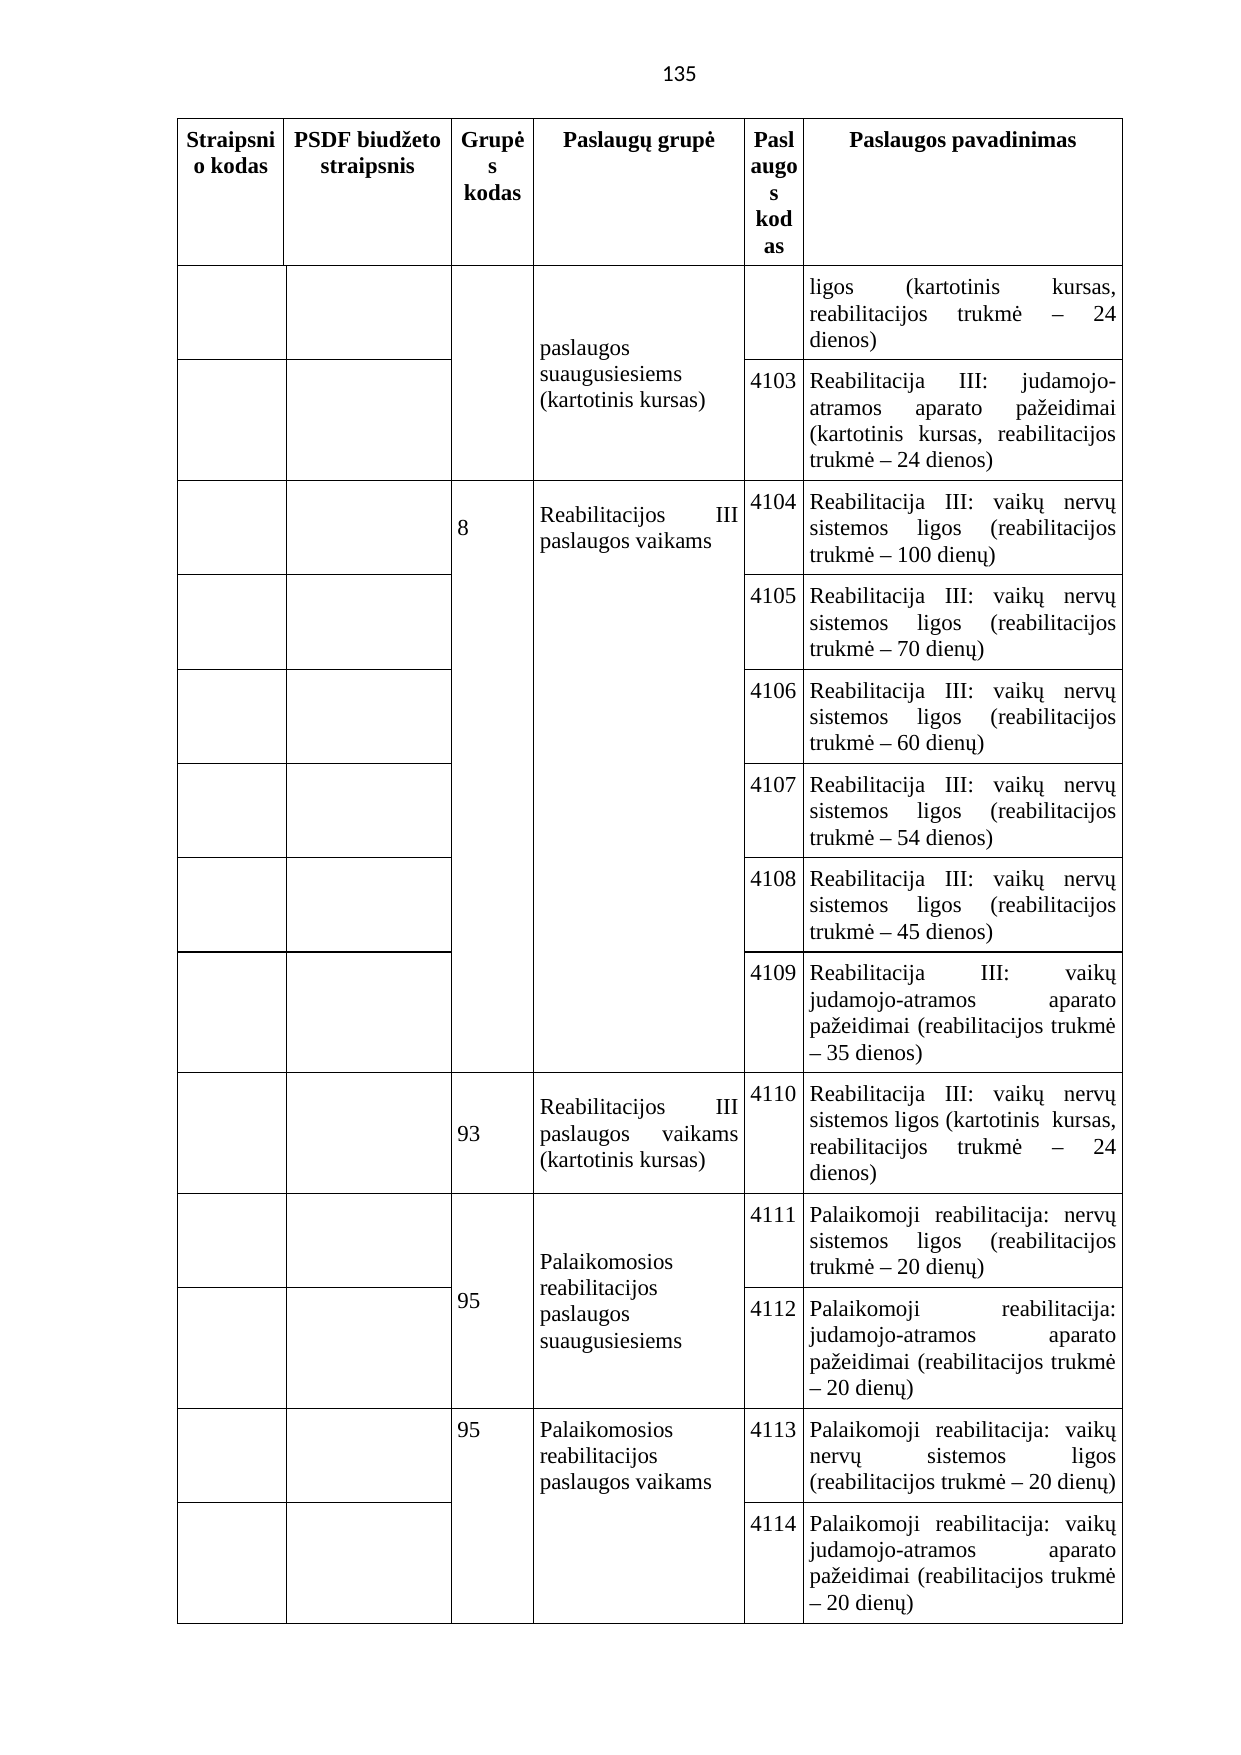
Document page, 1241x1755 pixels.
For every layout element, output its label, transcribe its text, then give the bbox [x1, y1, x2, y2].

table_cell Reabilitacija III: vaikų judamojo-atramos aparato pažeidimai (reabilitacijos trukmė – 35 dienos) [804, 953, 1122, 1072]
table_cell 4114 [745, 1503, 803, 1622]
table_cell [178, 1503, 286, 1622]
table_header PSDF biudžeto straipsnis [284, 119, 451, 265]
table_cell [178, 1194, 286, 1287]
table_cell [452, 763, 533, 857]
table_cell 93 [452, 1073, 533, 1193]
table_cell [534, 669, 744, 763]
table_cell [745, 266, 803, 359]
table_cell [287, 1409, 451, 1502]
table_cell [287, 1288, 451, 1407]
table_cell 95 [452, 1194, 533, 1407]
table_cell [178, 764, 286, 857]
table_cell [178, 360, 286, 480]
table_cell Palaikomosios reabilitacijos paslaugos suaugusiesiems [534, 1194, 744, 1407]
table_cell [287, 1503, 451, 1622]
table_cell 4109 [745, 953, 803, 1072]
table_cell [178, 1409, 286, 1502]
table_cell Palaikomoji reabilitacija: vaikų judamojo-atramos aparato pažeidimai (reabilitacijos trukmė – 20 dienų) [804, 1503, 1122, 1622]
table_cell [287, 481, 451, 574]
table_cell [287, 858, 451, 951]
table_cell [287, 1194, 451, 1287]
table_cell paslaugos suaugusiesiems (kartotinis kursas) [534, 266, 744, 480]
table_cell ligos (kartotinis kursas, reabilitacijos trukmė – 24 dienos) [804, 266, 1122, 359]
table_cell [534, 574, 744, 668]
table_cell Palaikomoji reabilitacija: judamojo-atramos aparato pažeidimai (reabilitacijos trukmė – 20 dienų) [804, 1288, 1122, 1407]
table_cell Reabilitacija III: vaikų nervų sistemos ligos (reabilitacijos trukmė – 45 dienos) [804, 858, 1122, 951]
table_cell [534, 857, 744, 951]
table_cell Palaikomosios reabilitacijos paslaugos vaikams [534, 1409, 744, 1622]
table_cell Reabilitacija III: vaikų nervų sistemos ligos (reabilitacijos trukmė – 54 dienos) [804, 764, 1122, 857]
table_cell 95 [452, 1409, 533, 1622]
table_cell [178, 481, 286, 574]
table_cell [287, 575, 451, 668]
table_cell [178, 266, 286, 359]
table_cell [452, 669, 533, 763]
table_header Paslaugų grupė [534, 119, 744, 265]
table_cell [452, 266, 533, 480]
table_cell Reabilitacijos III paslaugos vaikams (kartotinis kursas) [534, 1073, 744, 1193]
table_cell Palaikomoji reabilitacija: nervų sistemos ligos (reabilitacijos trukmė – 20 dienų) [804, 1194, 1122, 1287]
table_cell Reabilitacija III: vaikų nervų sistemos ligos (reabilitacijos trukmė – 60 dienų) [804, 670, 1122, 763]
table_cell [287, 1073, 451, 1193]
table_cell Reabilitacija III: judamojo-atramos aparato pažeidimai (kartotinis kursas, reabilitacijos trukmė – 24 dienos) [804, 360, 1122, 480]
table_cell 4103 [745, 360, 803, 480]
table_cell 4108 [745, 858, 803, 951]
table_cell [452, 857, 533, 951]
table_header Paslaugos kodas [745, 119, 803, 265]
table_cell Reabilitacija III: vaikų nervų sistemos ligos (reabilitacijos trukmė – 100 dienų) [804, 481, 1122, 574]
table_cell Palaikomoji reabilitacija: vaikų nervų sistemos ligos (reabilitacijos trukmė – 20 dienų) [804, 1409, 1122, 1502]
table_cell 4110 [745, 1073, 803, 1193]
table_cell [287, 266, 451, 359]
table_cell [178, 1288, 286, 1407]
table_cell Reabilitacija III: vaikų nervų sistemos ligos (reabilitacijos trukmė – 70 dienų) [804, 575, 1122, 668]
table_cell 4106 [745, 670, 803, 763]
table_cell [178, 953, 286, 1072]
table_cell [287, 670, 451, 763]
table_cell [452, 574, 533, 668]
table_cell [534, 763, 744, 857]
table_cell [287, 764, 451, 857]
table_cell [287, 360, 451, 480]
table_cell [178, 858, 286, 951]
table_cell [287, 953, 451, 1072]
table_cell 4104 [745, 481, 803, 574]
table_cell Reabilitacija III: vaikų nervų sistemos ligos (kartotinis kursas, reabilitacijos trukmė – 24 dienos) [804, 1073, 1122, 1193]
table_cell [178, 1073, 286, 1193]
table_cell 4105 [745, 575, 803, 668]
table_cell [534, 951, 744, 1072]
table_cell [178, 670, 286, 763]
table_cell [452, 951, 533, 1072]
table_cell Reabilitacijos III paslaugos vaikams [534, 481, 744, 574]
table_cell 4107 [745, 764, 803, 857]
table_cell [178, 575, 286, 668]
table_header Straipsnio kodas [178, 119, 283, 265]
table_cell 8 [452, 481, 533, 574]
table_header Grupės kodas [452, 119, 533, 265]
table_cell 4111 [745, 1194, 803, 1287]
table_cell 4112 [745, 1288, 803, 1407]
table_header Paslaugos pavadinimas [804, 119, 1122, 265]
table_cell 4113 [745, 1409, 803, 1502]
